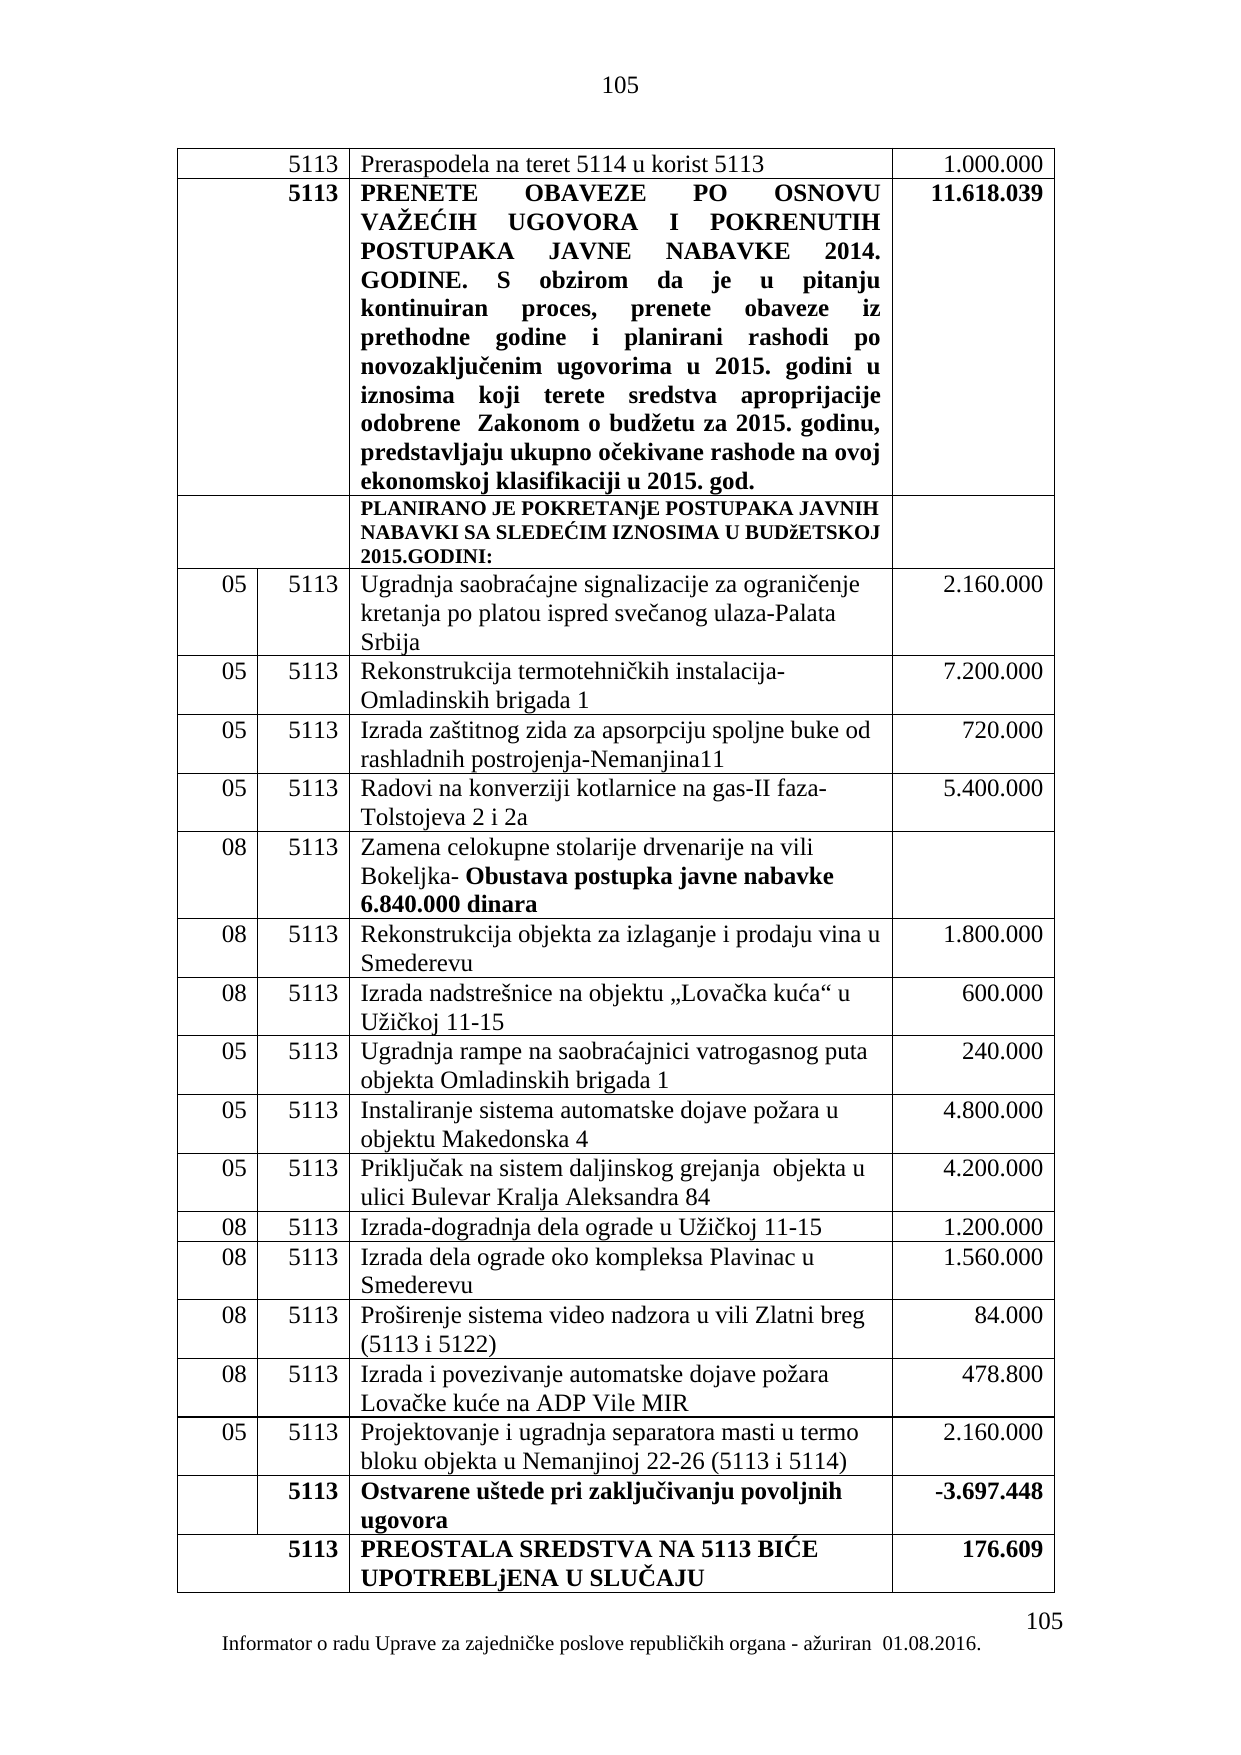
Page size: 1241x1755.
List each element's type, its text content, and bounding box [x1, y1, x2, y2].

table_cell 5113 [258, 774, 349, 831]
table_cell 600.000 [893, 978, 1054, 1035]
table_cell [178, 496, 349, 568]
table_cell 5113 [178, 1535, 349, 1592]
table_cell 5113 [258, 1242, 349, 1299]
table_cell 176.609 [893, 1535, 1054, 1592]
table_cell Proširenje sistema video nadzora u vili Zlatni breg (5113 i 5122) [350, 1300, 892, 1358]
table_cell 05 [178, 656, 257, 714]
table_cell 5113 [258, 1154, 349, 1211]
table_cell 08 [178, 1300, 257, 1358]
table_cell 08 [178, 832, 257, 918]
table_cell 1.800.000 [893, 919, 1054, 977]
table_cell 5113 [258, 1359, 349, 1416]
table_cell PLANIRANO JE POKRETANјE POSTUPAKA JAVNIH NABAVKI SA SLEDEĆIM IZNOSIMA U BUDžETSKOJ 2015.GODINI: [350, 496, 892, 568]
table_cell 5113 [258, 569, 349, 655]
table_cell 1.200.000 [893, 1212, 1054, 1241]
table_cell 1.560.000 [893, 1242, 1054, 1299]
table_cell 5113 [258, 1036, 349, 1094]
table_cell 5113 [178, 149, 349, 177]
table_cell Ugradnja rampe na saobraćajnici vatrogasnog puta objekta Omladinskih brigada 1 [350, 1036, 892, 1094]
table_cell Projektovanje i ugradnja separatora masti u termo bloku objekta u Nemanjinoj 22-26 (5113 i 5114) [350, 1418, 892, 1475]
table_cell Priklјučak na sistem dalјinskog grejanja objekta u ulici Bulevar Kralјa Aleksandra 84 [350, 1154, 892, 1211]
table_cell 5113 [258, 1212, 349, 1241]
table_cell 08 [178, 978, 257, 1035]
table_cell 05 [178, 1036, 257, 1094]
table_cell 5113 [258, 1300, 349, 1358]
table_cell 11.618.039 [893, 179, 1054, 495]
table_cell 08 [178, 1242, 257, 1299]
table_cell PREOSTALA SREDSTVA NA 5113 BIĆE UPOTREBLjENA U SLUČAJU [350, 1535, 892, 1592]
table_cell 05 [178, 1418, 257, 1475]
table_cell Ostvarene uštede pri zaklјučivanju povolјnih ugovora [350, 1476, 892, 1533]
table_cell 84.000 [893, 1300, 1054, 1358]
table_cell 2.160.000 [893, 569, 1054, 655]
table_cell 5113 [258, 832, 349, 918]
table_cell 5113 [178, 179, 349, 495]
table_cell Radovi na konverziji kotlarnice na gas-II faza-Tolstojeva 2 i 2a [350, 774, 892, 831]
table_cell Zamena celokupne stolarije drvenarije na vili Bokelјka- Obustava postupka javne nabavke 6.840.000 dinara [350, 832, 892, 918]
table_cell 08 [178, 1212, 257, 1241]
table_cell 720.000 [893, 715, 1054, 772]
table_cell [893, 496, 1054, 568]
table_cell 08 [178, 1359, 257, 1416]
table_cell 478.800 [893, 1359, 1054, 1416]
table_cell 240.000 [893, 1036, 1054, 1094]
table_cell [178, 1476, 257, 1533]
table_cell Ugradnja saobraćajne signalizacije za ograničenje kretanja po platou ispred svečanog ulaza-Palata Srbija [350, 569, 892, 655]
table_cell 5113 [258, 715, 349, 772]
table_cell Izrada-dogradnja dela ograde u Užičkoj 11-15 [350, 1212, 892, 1241]
table_cell PRENETE OBAVEZE PO OSNOVU VAŽEĆIH UGOVORA I POKRENUTIH POSTUPAKA JAVNE NABAVKE 2014. GODINE. S obzirom da je u pitanju kontinuiran proces, prenete obaveze iz prethodne godine i planirani rashodi po novozaklјučenim ugovorima u 2015. godini u iznosima koji terete sredstva aproprijacije odobrene Zakonom o budžetu za 2015. godinu, predstavlјaju ukupno očekivane rashode na ovoj ekonomskoj klasifikaciji u 2015. god. [350, 179, 892, 495]
table_cell 4.800.000 [893, 1095, 1054, 1152]
table_cell 08 [178, 919, 257, 977]
table_cell 5113 [258, 656, 349, 714]
table_cell 5.400.000 [893, 774, 1054, 831]
table_cell -3.697.448 [893, 1476, 1054, 1533]
table_cell Instaliranje sistema automatske dojave požara u objektu Makedonska 4 [350, 1095, 892, 1152]
table_cell Izrada i povezivanje automatske dojave požara Lovačke kuće na ADP Vile MIR [350, 1359, 892, 1416]
table_cell 4.200.000 [893, 1154, 1054, 1211]
table_cell 1.000.000 [893, 149, 1054, 177]
table_cell 05 [178, 715, 257, 772]
table_cell Izrada nadstrešnice na objektu „Lovačka kuća“ u Užičkoj 11-15 [350, 978, 892, 1035]
table_cell Preraspodela na teret 5114 u korist 5113 [350, 149, 892, 177]
table_cell Rekonstrukcija objekta za izlaganje i prodaju vina u Smederevu [350, 919, 892, 977]
table_cell Rekonstrukcija termotehničkih instalacija-Omladinskih brigada 1 [350, 656, 892, 714]
table_cell 05 [178, 1154, 257, 1211]
table_cell 7.200.000 [893, 656, 1054, 714]
table_cell 5113 [258, 1095, 349, 1152]
table_cell [893, 832, 1054, 918]
table_cell Izrada dela ograde oko kompleksa Plavinac u Smederevu [350, 1242, 892, 1299]
table_cell 5113 [258, 919, 349, 977]
table_cell Izrada zaštitnog zida za apsorpciju spolјne buke od rashladnih postrojenja-Nemanjina11 [350, 715, 892, 772]
table_cell 2.160.000 [893, 1418, 1054, 1475]
table_cell 5113 [258, 1418, 349, 1475]
table_cell 5113 [258, 1476, 349, 1533]
table_cell 05 [178, 774, 257, 831]
table_cell 05 [178, 569, 257, 655]
table_cell 5113 [258, 978, 349, 1035]
table_cell 05 [178, 1095, 257, 1152]
